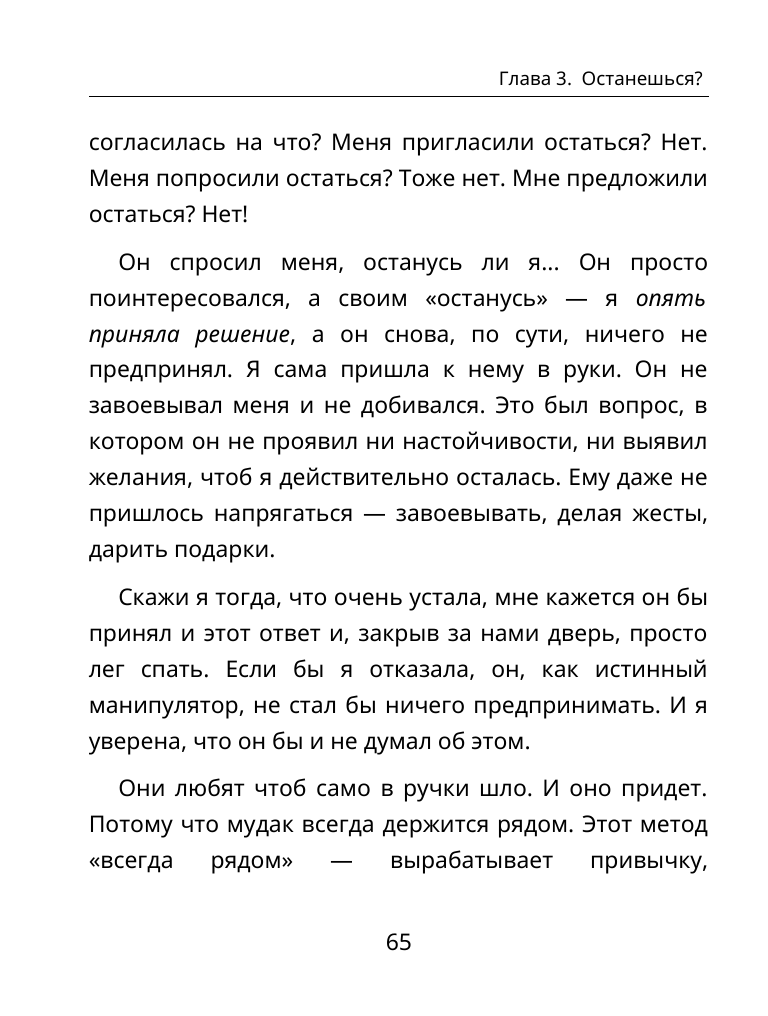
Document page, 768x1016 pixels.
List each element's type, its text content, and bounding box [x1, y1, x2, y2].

text Он спросил меня, останусь ли я... Он просто поинтересовался, а своим «останусь» — я опять приняла решение, а он снова, по сути, ничего не предпринял. Я сама пришла к нему в руки. Он не завоевывал меня и не добивался. Это был вопрос, в котором он не проявил ни настойчивости, ни выявил желания, чтоб я действительно осталась. Ему даже не пришлось напрягаться — завоевывать, делая жесты, дарить подарки. [88, 246, 709, 564]
text Скажи я тогда, что очень устала, мне кажется он бы принял и этот ответ и, закрыв за нами дверь, просто лег спать. Если бы я отказала, он, как истинный манипулятор, не стал бы ничего предпринимать. И я уверена, что он бы и не думал об этом. [88, 581, 709, 756]
text согласилась на что? Меня пригласили остаться? Нет. Меня попросили остаться? Тоже нет. Мне предложили остаться? Нет! [88, 126, 709, 229]
text Они любят чтоб само в ручки шло. И оно придет. Потому что мудак всегда держится рядом. Этот метод «всегда рядом» — вырабатывает привычку, [88, 772, 709, 875]
